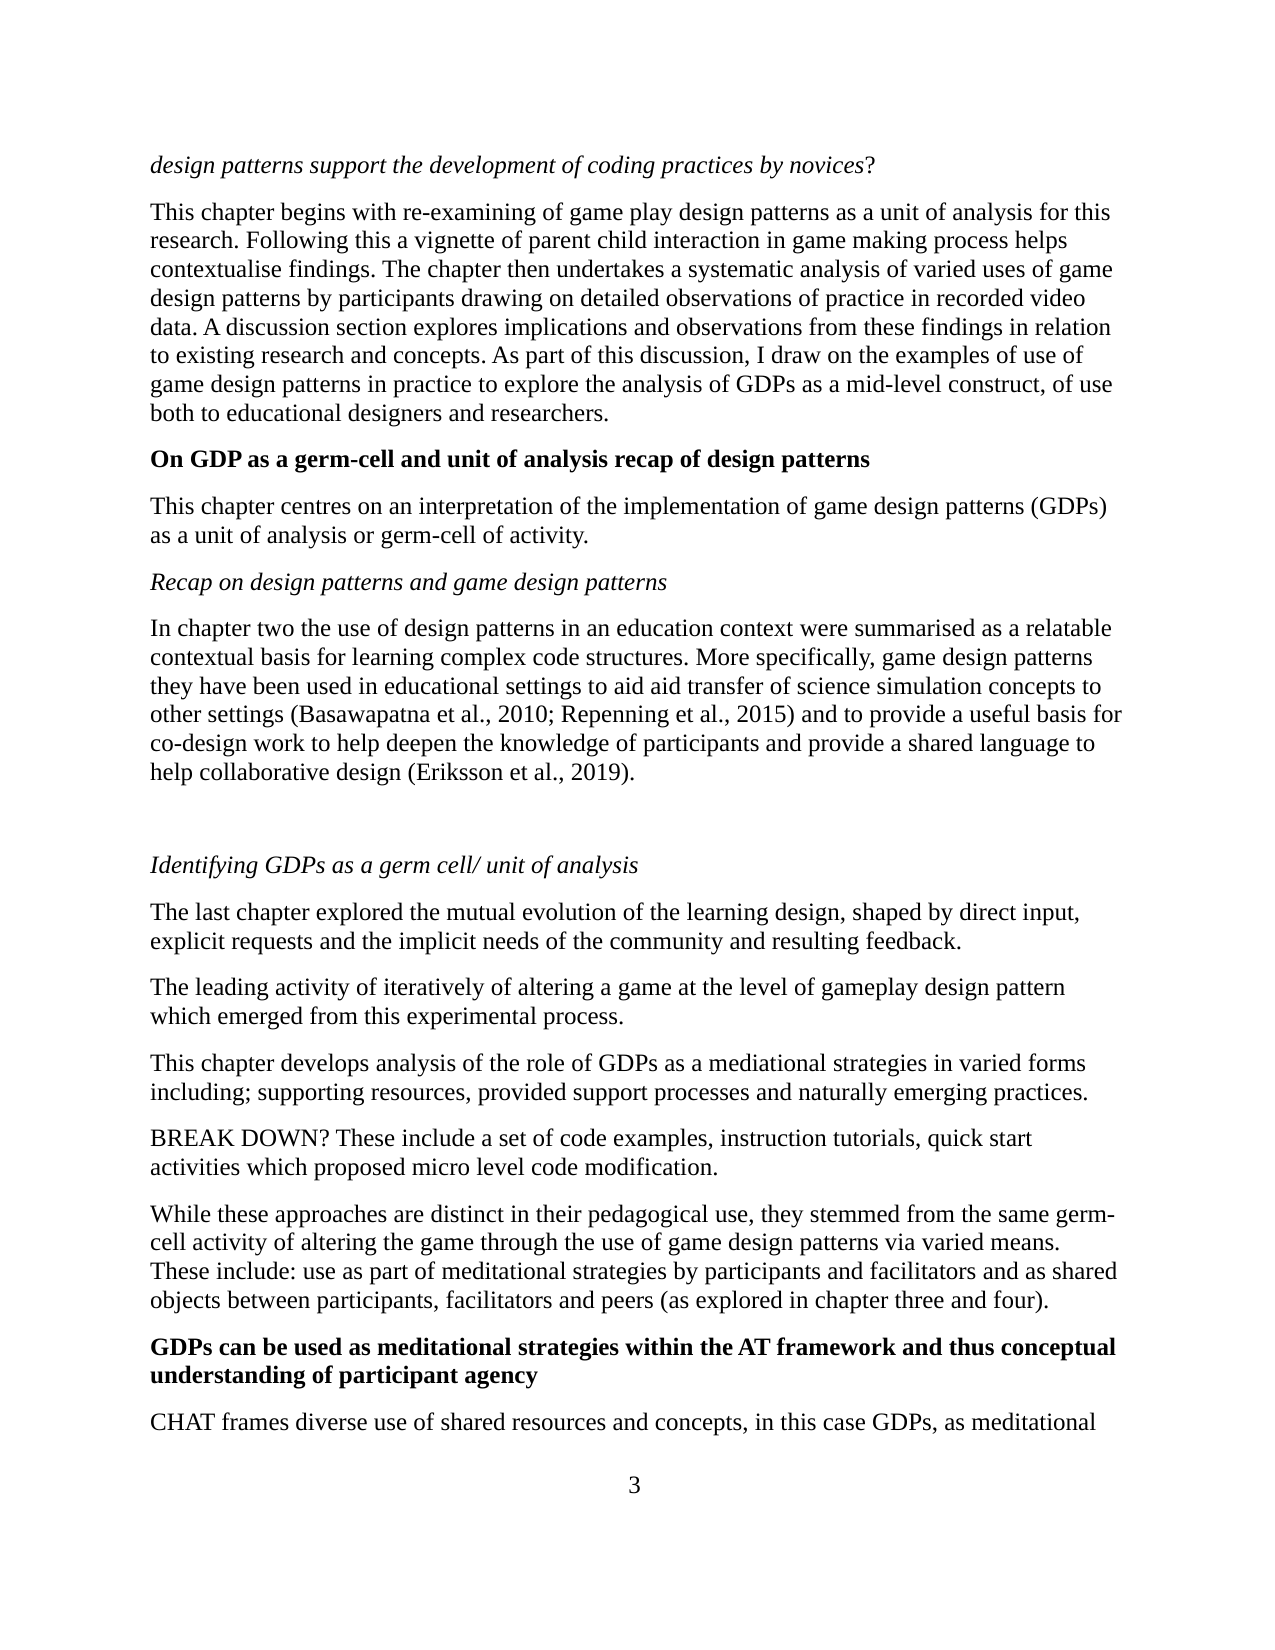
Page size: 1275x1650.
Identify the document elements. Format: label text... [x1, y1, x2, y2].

text CHAT frames diverse use of shared resources and concepts, in this case GDPs, as meditational [150, 1407, 1125, 1436]
text design patterns support the development of coding practices by novices? [150, 150, 1125, 179]
text BREAK DOWN? These include a set of code examples, instruction tutorials, quick start activities which proposed micro level code modification. [150, 1123, 1125, 1181]
text GDPs can be used as meditational strategies within the AT framework and thus conceptual understanding of participant agency [150, 1332, 1125, 1389]
text On GDP as a germ-cell and unit of analysis recap of design patterns [150, 444, 1125, 473]
text The last chapter explored the mutual evolution of the learning design, shaped by direct input, explicit requests and the implicit needs of the community and resulting feedback. [150, 897, 1125, 954]
text While these approaches are distinct in their pedagogical use, they stemmed from the same germ-cell activity of altering the game through the use of game design patterns via varied means. These include: use as part of meditational strategies by participants and facilitators and as shared objects between participants, facilitators and peers (as explored in chapter three and four). [150, 1199, 1125, 1314]
text Identifying GDPs as a germ cell/ unit of analysis [150, 850, 1125, 879]
text This chapter develops analysis of the role of GDPs as a mediational strategies in varied forms including; supporting resources, provided support processes and naturally emerging practices. [150, 1048, 1125, 1105]
text Recap on design patterns and game design patterns [150, 567, 1125, 595]
text The leading activity of iteratively of altering a game at the level of gameplay design pattern which emerged from this experimental process. [150, 972, 1125, 1030]
text In chapter two the use of design patterns in an education context were summarised as a relatable contextual basis for learning complex code structures. More specifically, game design patterns they have been used in educational settings to aid aid transfer of science simulation concepts to other settings (Basawapatna et al., 2010; Repenning et al., 2015) and to provide a useful basis for co-design work to help deepen the knowledge of participants and provide a shared language to help collaborative design (Eriksson et al., 2019). [150, 613, 1125, 786]
text This chapter begins with re-examining of game play design patterns as a unit of analysis for this research. Following this a vignette of parent child interaction in game making process helps contextualise findings. The chapter then undertakes a systematic analysis of varied uses of game design patterns by participants drawing on detailed observations of practice in recorded video data. A discussion section explores implications and observations from these findings in relation to existing research and concepts. As part of this discussion, I draw on the examples of use of game design patterns in practice to explore the analysis of GDPs as a mid-level construct, of use both to educational designers and researchers. [150, 197, 1125, 427]
text This chapter centres on an interpretation of the implementation of game design patterns (GDPs) as a unit of analysis or germ-cell of activity. [150, 491, 1125, 549]
